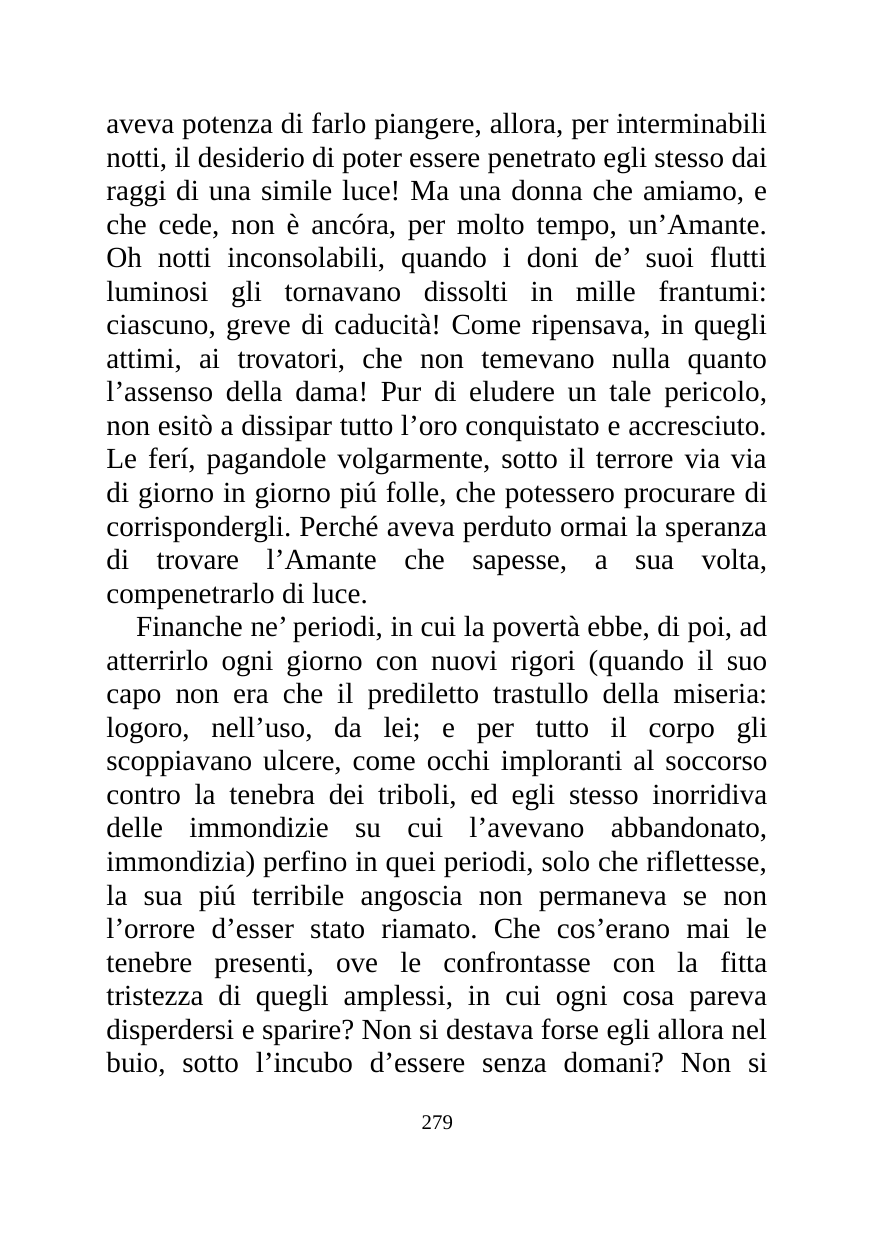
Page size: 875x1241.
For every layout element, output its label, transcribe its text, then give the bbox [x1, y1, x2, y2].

text aveva potenza di farlo piangere, allora, per interminabili notti, il desiderio di poter essere penetrato egli stesso dai raggi di una simile luce! Ma una donna che amiamo, e che cede, non è ancóra, per molto tempo, un’Amante. Oh notti inconsolabili, quando i doni de’ suoi flutti luminosi gli tornavano dissolti in mille frantumi: ciascuno, greve di caducità! Come ripensava, in quegli attimi, ai trovatori, che non temevano nulla quanto l’assenso della dama! Pur di eludere un tale pericolo, non esitò a dissipar tutto l’oro conquistato e accresciuto. Le ferí, pagandole volgarmente, sotto il terrore via via di giorno in giorno piú folle, che potessero procurare di corrispondergli. Perché aveva perduto ormai la speranza di trovare l’Amante che sapesse, a sua volta, compenetrarlo di luce. [106, 106, 768, 609]
text Finanche ne’ periodi, in cui la povertà ebbe, di poi, ad atterrirlo ogni giorno con nuovi rigori (quando il suo capo non era che il prediletto trastullo della miseria: logoro, nell’uso, da lei; e per tutto il corpo gli scoppiavano ulcere, come occhi imploranti al soccorso contro la tenebra dei triboli, ed egli stesso inorridiva delle immondizie su cui l’avevano abbandonato, immondizia) perfino in quei periodi, solo che riflettesse, la sua piú terribile angoscia non permaneva se non l’orrore d’esser stato riamato. Che cos’erano mai le tenebre presenti, ove le confrontasse con la fitta tristezza di quegli amplessi, in cui ogni cosa pareva disperdersi e sparire? Non si destava forse egli allora nel buio, sotto l’incubo d’essere senza domani? Non si [106, 609, 768, 1079]
